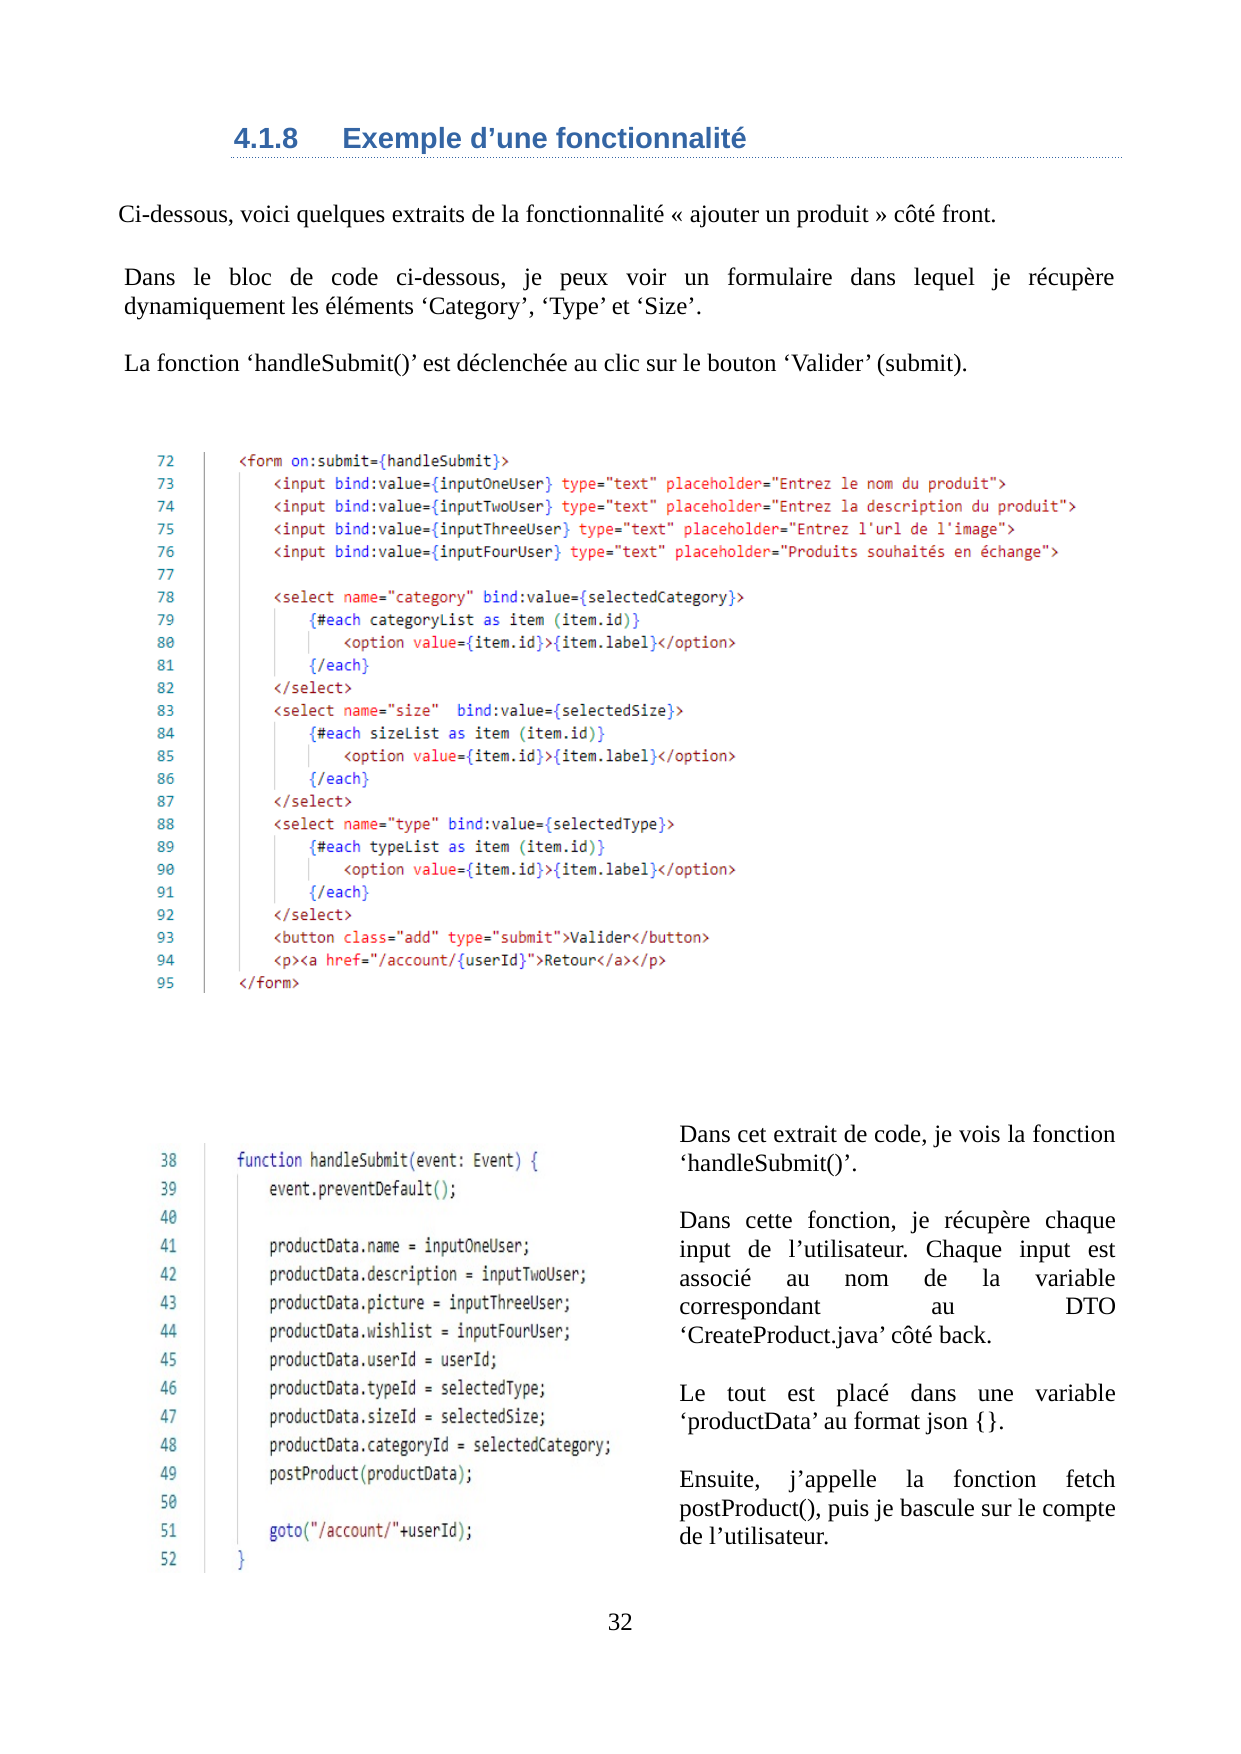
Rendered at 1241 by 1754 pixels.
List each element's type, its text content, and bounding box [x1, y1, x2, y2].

table_cell [118, 998, 673, 1067]
table_cell [118, 1067, 673, 1556]
subtitle Exemple d’une fonctionnalité [231, 118, 1122, 158]
picture [137, 452, 1115, 993]
table_header Dans le bloc de code ci-dessous, je peux voir un formulaire dans lequel je récupère dynamiquement les éléments ‘Category’, ‘Type’ et ‘Size’. La fonction ‘handleSubmit()’ est déclenchée au clic sur le bouton ‘Valider’ (submit). [118, 257, 1122, 441]
picture [147, 1143, 630, 1573]
text Ci-dessous, voici quelques extraits de la fonctionnalité « ajouter un produit » côté front. [118, 199, 1122, 228]
table_cell Dans cet extrait de code, je vois la fonction ‘handleSubmit()’. Dans cette fonction, je récupère chaque input de l’utilisateur. Chaque input est associé au nom de la variable correspondant au DTO ‘CreateProduct.java’ côté back. Le tout est placé dans une variable ‘productData’ au format json {}. Ensuite, j’appelle la fonction fetch postProduct(), puis je bascule sur le compte de l’utilisateur. [674, 998, 1122, 1556]
table_cell [118, 441, 1122, 998]
